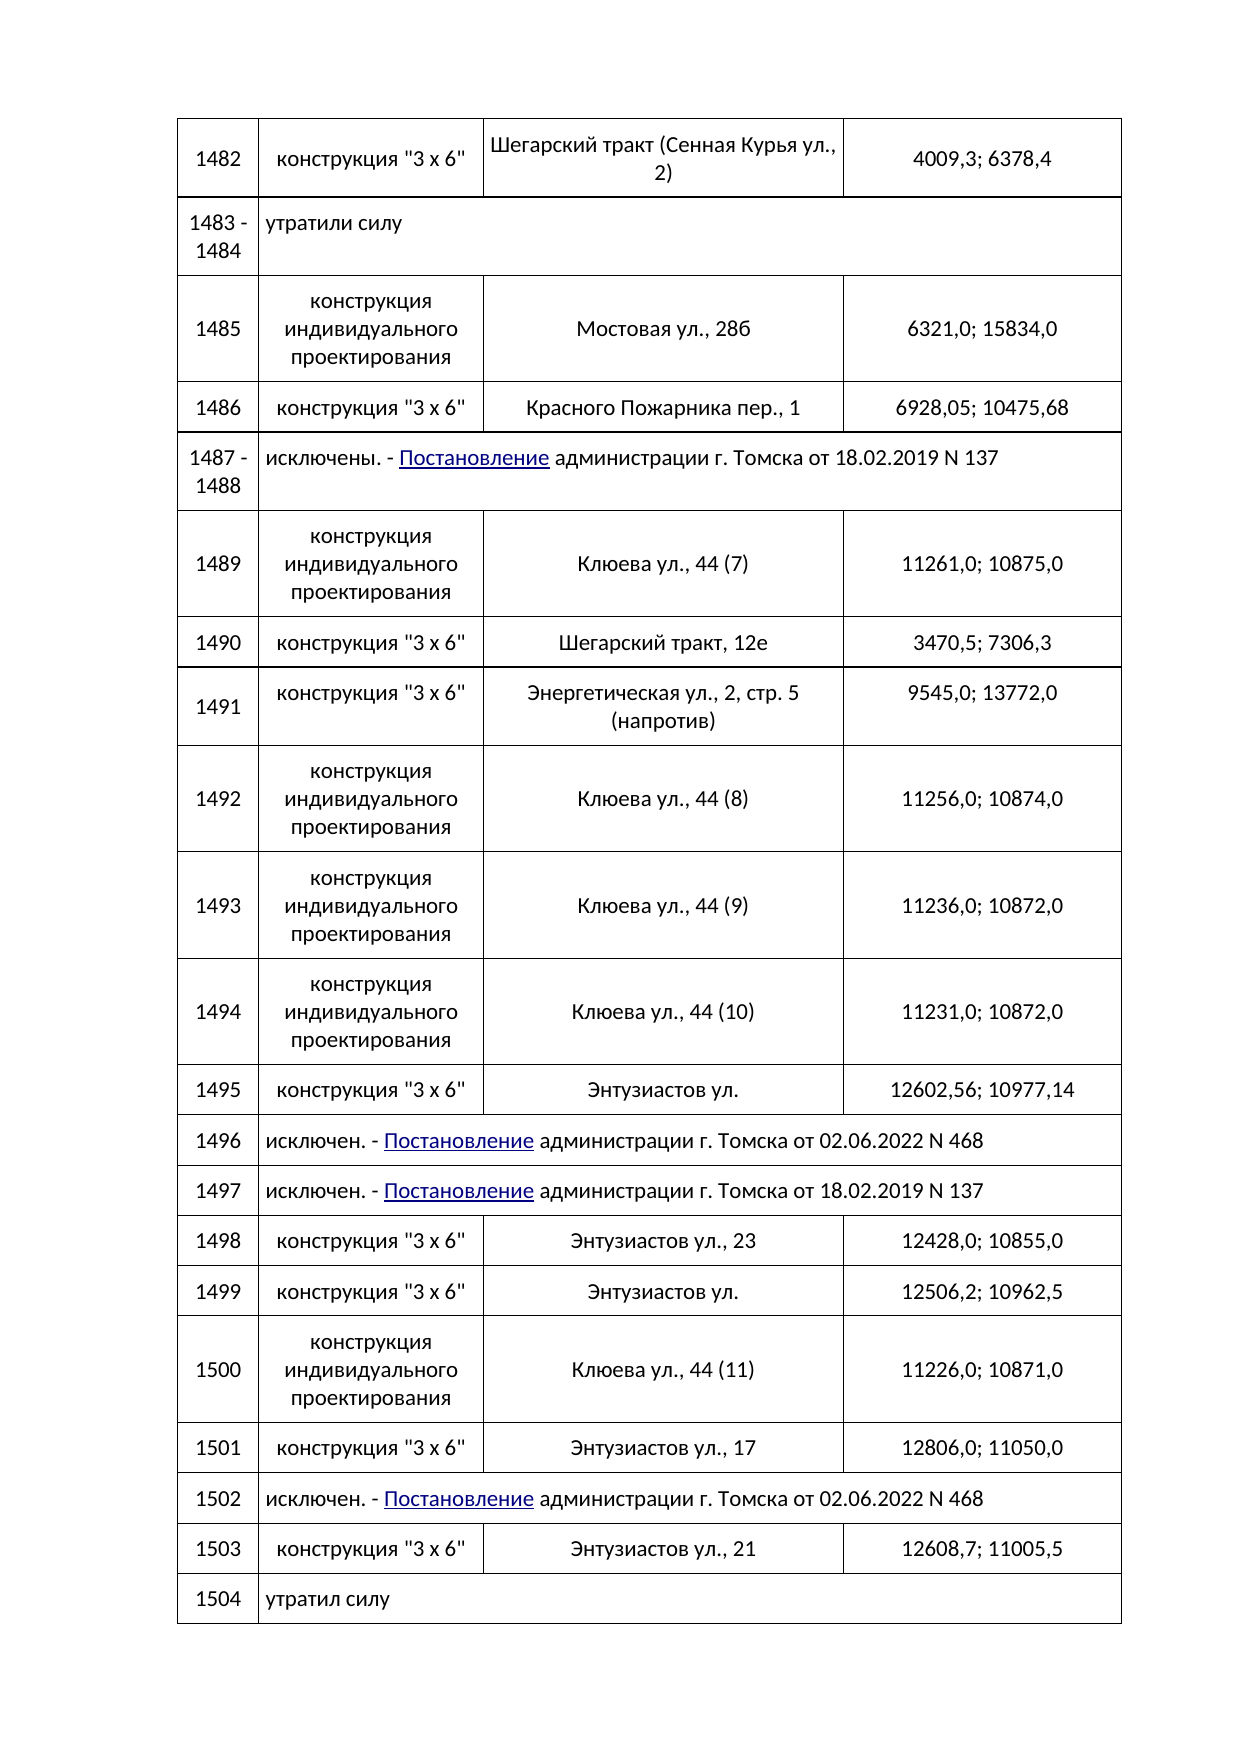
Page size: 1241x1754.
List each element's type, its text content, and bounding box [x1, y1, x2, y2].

table_cell Красного Пожарника пер., 1 [484, 382, 843, 431]
table_cell 1482 [178, 119, 258, 196]
table_cell утратили силу [259, 198, 1121, 275]
table_cell 1502 [178, 1473, 258, 1522]
table_cell 12806,0; 11050,0 [844, 1423, 1121, 1472]
table_cell 1490 [178, 617, 258, 666]
table_cell конструкция "3 x 6" [259, 382, 483, 431]
table_cell 1483 - 1484 [178, 198, 258, 275]
table_cell конструкция "3 x 6" [259, 119, 483, 196]
table_cell 4009,3; 6378,4 [844, 119, 1121, 196]
table_cell Энтузиастов ул., 23 [484, 1216, 843, 1265]
table_cell Энтузиастов ул., 21 [484, 1524, 843, 1573]
table_cell 12608,7; 11005,5 [844, 1524, 1121, 1573]
table_cell 12506,2; 10962,5 [844, 1266, 1121, 1315]
table_cell 1499 [178, 1266, 258, 1315]
table_cell 1489 [178, 511, 258, 616]
table_cell Клюева ул., 44 (8) [484, 746, 843, 851]
table_cell Клюева ул., 44 (9) [484, 852, 843, 957]
table_cell Клюева ул., 44 (11) [484, 1316, 843, 1422]
table_cell 1486 [178, 382, 258, 431]
table_cell 1493 [178, 852, 258, 957]
table_cell 11236,0; 10872,0 [844, 852, 1121, 957]
table_cell 11261,0; 10875,0 [844, 511, 1121, 616]
table_cell Клюева ул., 44 (7) [484, 511, 843, 616]
table_cell 6321,0; 15834,0 [844, 276, 1121, 381]
table_cell конструкция индивидуального проектирования [259, 746, 483, 851]
table_cell конструкция индивидуального проектирования [259, 511, 483, 616]
table_cell конструкция "3 x 6" [259, 668, 483, 745]
table_cell утратил силу [259, 1574, 1121, 1623]
table_cell Шегарский тракт, 12е [484, 617, 843, 666]
table_cell Энергетическая ул., 2, стр. 5 (напротив) [484, 668, 843, 745]
table_cell конструкция "3 x 6" [259, 1423, 483, 1472]
table_cell 1504 [178, 1574, 258, 1623]
table_cell 6928,05; 10475,68 [844, 382, 1121, 431]
table_cell исключен. - Постановление администрации г. Томска от 02.06.2022 N 468 [259, 1473, 1121, 1522]
table_cell конструкция индивидуального проектирования [259, 1316, 483, 1422]
table_cell 1503 [178, 1524, 258, 1573]
table_cell конструкция индивидуального проектирования [259, 959, 483, 1064]
table_cell 1496 [178, 1115, 258, 1164]
table_cell конструкция "3 x 6" [259, 1524, 483, 1573]
table_cell 1501 [178, 1423, 258, 1472]
table_cell 3470,5; 7306,3 [844, 617, 1121, 666]
table_cell 1500 [178, 1316, 258, 1422]
table_cell 12428,0; 10855,0 [844, 1216, 1121, 1265]
table_cell 11256,0; 10874,0 [844, 746, 1121, 851]
table_cell Шегарский тракт (Сенная Курья ул., 2) [484, 119, 843, 196]
table_cell Клюева ул., 44 (10) [484, 959, 843, 1064]
table_cell 1491 [178, 668, 258, 745]
table_cell Энтузиастов ул. [484, 1065, 843, 1114]
table_cell Мостовая ул., 28б [484, 276, 843, 381]
table_cell конструкция "3 x 6" [259, 617, 483, 666]
table_cell Энтузиастов ул. [484, 1266, 843, 1315]
table_cell исключен. - Постановление администрации г. Томска от 18.02.2019 N 137 [259, 1166, 1121, 1215]
table_cell 1487 - 1488 [178, 433, 258, 510]
table_cell 1498 [178, 1216, 258, 1265]
table_cell конструкция "3 x 6" [259, 1065, 483, 1114]
table_cell 9545,0; 13772,0 [844, 668, 1121, 745]
table_cell конструкция "3 x 6" [259, 1216, 483, 1265]
table_cell Энтузиастов ул., 17 [484, 1423, 843, 1472]
table_cell конструкция индивидуального проектирования [259, 276, 483, 381]
table_cell 12602,56; 10977,14 [844, 1065, 1121, 1114]
table_cell конструкция "3 x 6" [259, 1266, 483, 1315]
table_cell 11226,0; 10871,0 [844, 1316, 1121, 1422]
table_cell 1494 [178, 959, 258, 1064]
table_cell 1497 [178, 1166, 258, 1215]
table_cell 1492 [178, 746, 258, 851]
table_cell 11231,0; 10872,0 [844, 959, 1121, 1064]
table_cell конструкция индивидуального проектирования [259, 852, 483, 957]
table_cell исключены. - Постановление администрации г. Томска от 18.02.2019 N 137 [259, 433, 1121, 510]
table_cell исключен. - Постановление администрации г. Томска от 02.06.2022 N 468 [259, 1115, 1121, 1164]
table_cell 1495 [178, 1065, 258, 1114]
table_cell 1485 [178, 276, 258, 381]
